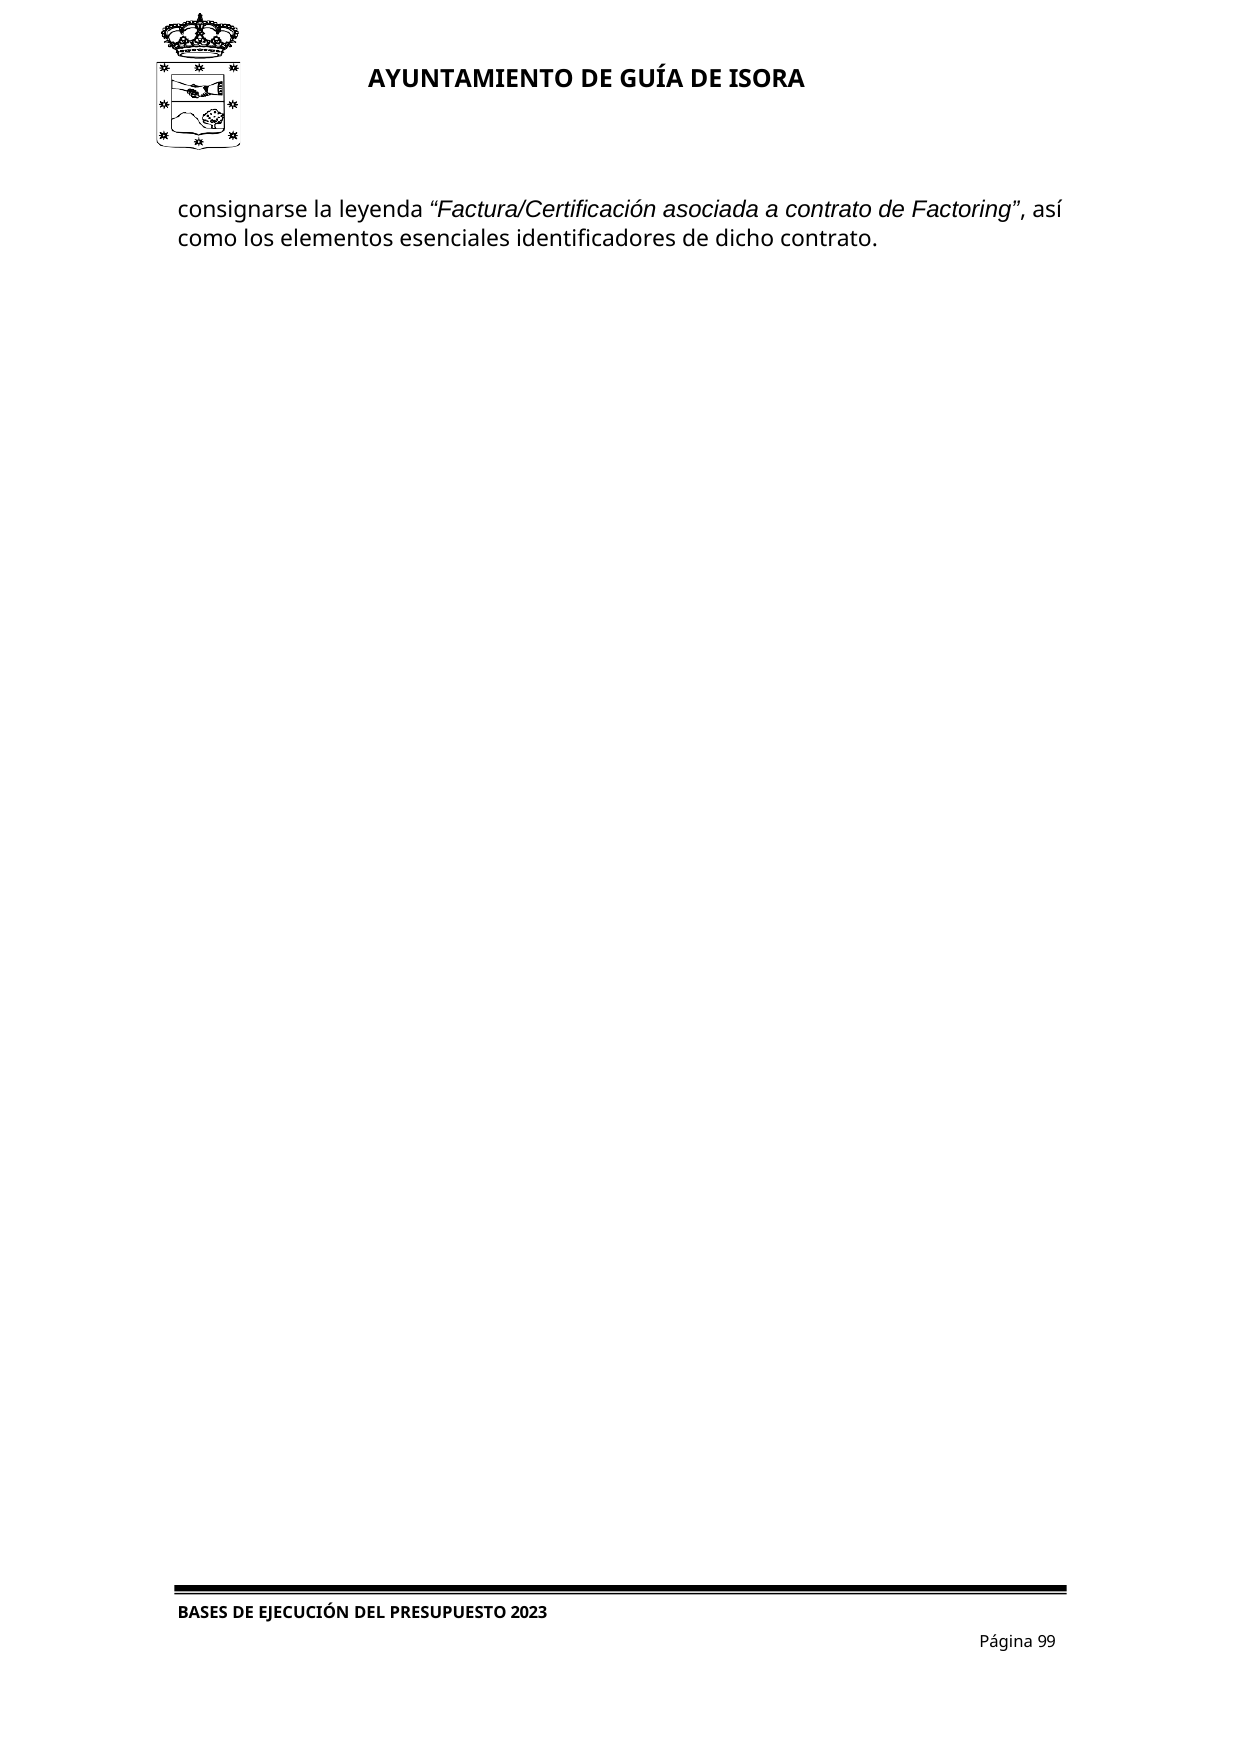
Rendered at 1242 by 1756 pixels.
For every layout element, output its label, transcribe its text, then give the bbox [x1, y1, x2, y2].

text consignarse la leyenda “Factura/Certificación asociada a contrato de Factoring”, así como los elementos esenciales identificadores de dicho contrato. [177, 193, 1079, 253]
